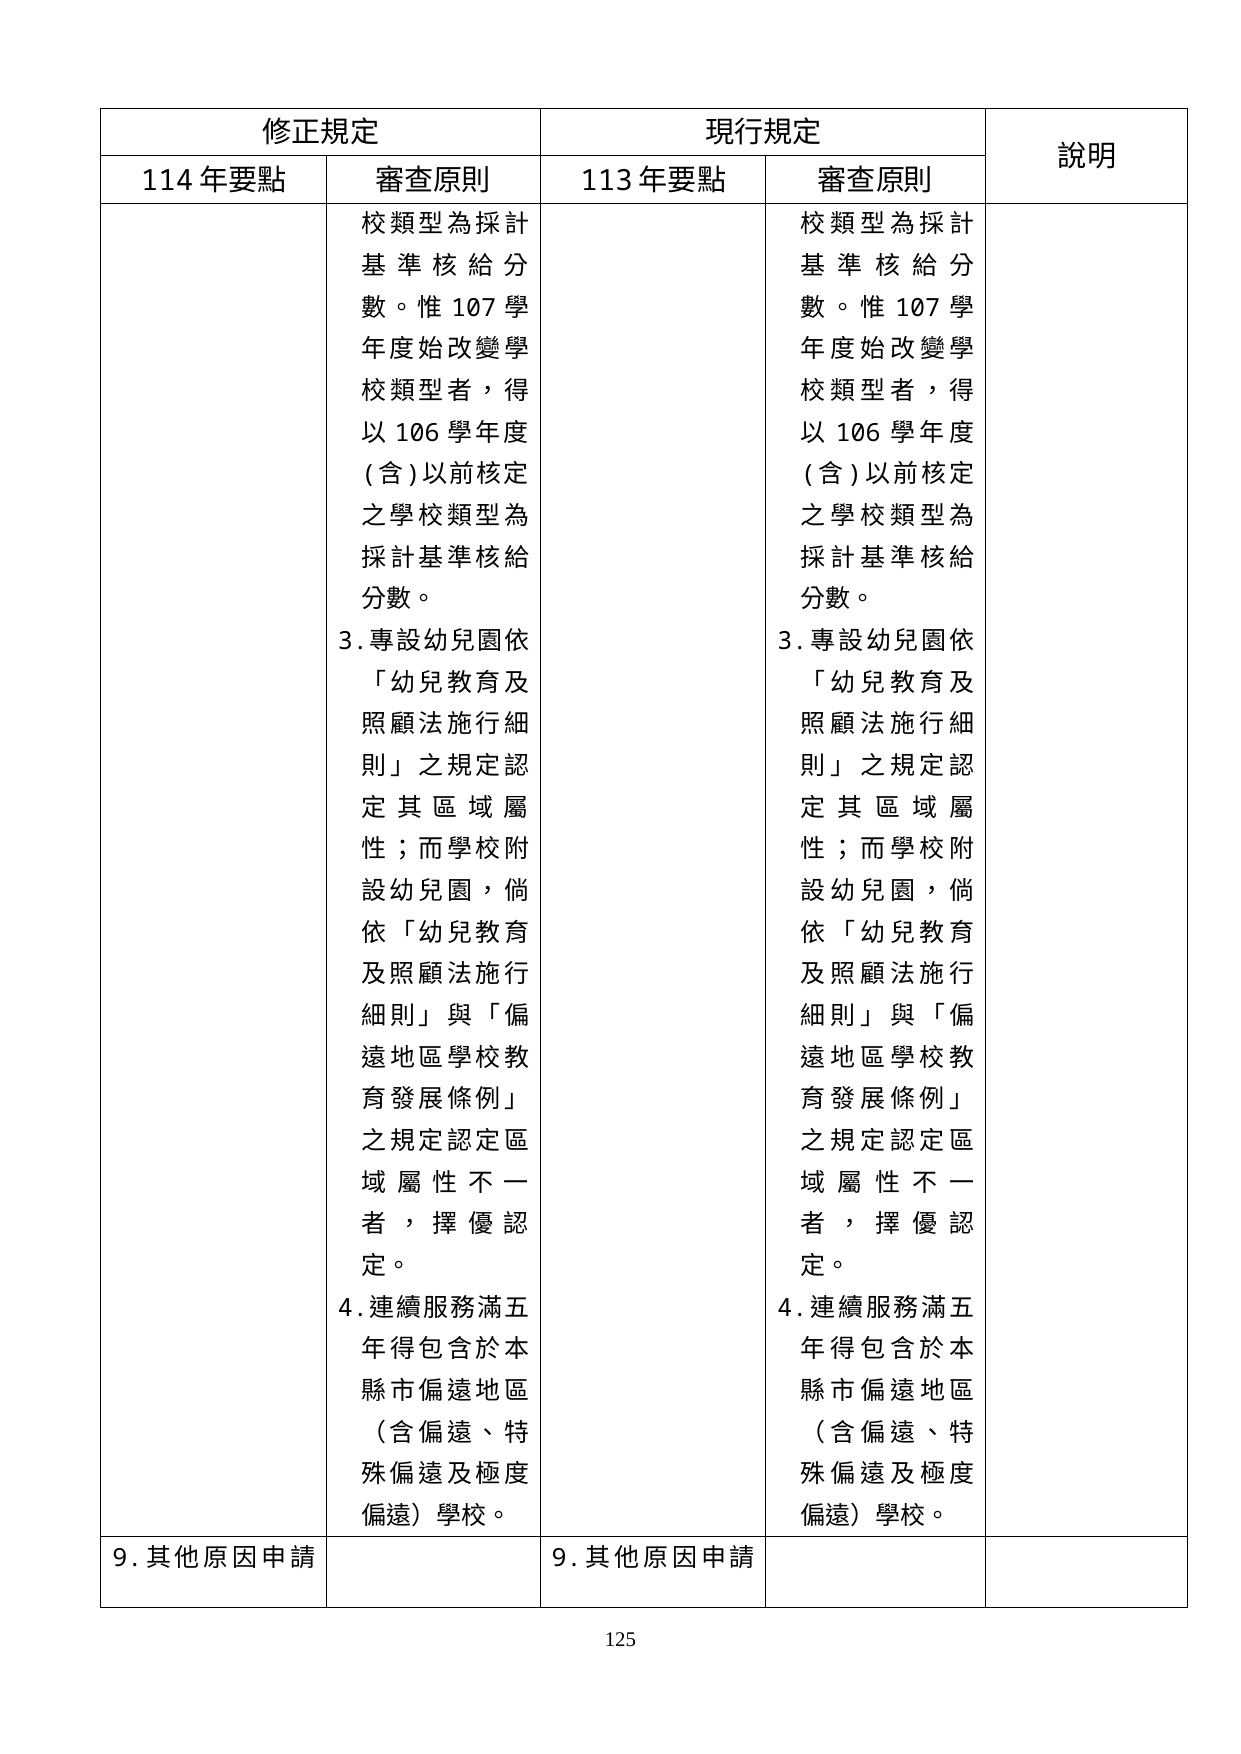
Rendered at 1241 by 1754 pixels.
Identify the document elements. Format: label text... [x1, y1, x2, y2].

table_header 現行規定 [541, 109, 985, 155]
table_cell 113年要點 [541, 156, 765, 203]
table_cell 校類型為採計基準核給分數。惟107學年度始改變學校類型者，得以106學年度(含)以前核定之學校類型為採計基準核給分數。 3.專設幼兒園依「幼兒教育及照顧法施行細則」之規定認定其區域屬性；而學校附設幼兒園，倘依「幼兒教育及照顧法施行細則」與「偏遠地區學校教育發展條例」之規定認定區域屬性不一者，擇優認定。 4.連續服務滿五年得包含於本縣市偏遠地區（含偏遠、特殊偏遠及極度偏遠）學校。 [766, 204, 985, 1536]
table_cell [986, 1537, 1187, 1607]
table_header 修正規定 [101, 109, 540, 155]
table_header 說明 [986, 109, 1187, 203]
table_cell 9.其他原因申請 [541, 1537, 765, 1607]
table_cell [766, 1537, 985, 1607]
table_cell [101, 204, 326, 1536]
table_cell 校類型為採計基準核給分數。惟107學年度始改變學校類型者，得以106學年度(含)以前核定之學校類型為採計基準核給分數。 3.專設幼兒園依「幼兒教育及照顧法施行細則」之規定認定其區域屬性；而學校附設幼兒園，倘依「幼兒教育及照顧法施行細則」與「偏遠地區學校教育發展條例」之規定認定區域屬性不一者，擇優認定。 4.連續服務滿五年得包含於本縣市偏遠地區（含偏遠、特殊偏遠及極度偏遠）學校。 [327, 204, 540, 1536]
table_cell 審查原則 [766, 156, 985, 203]
table_cell 9.其他原因申請 [101, 1537, 326, 1607]
table_cell [327, 1537, 540, 1607]
table_cell 114年要點 [101, 156, 326, 203]
table_cell [541, 204, 765, 1536]
table_cell 審查原則 [327, 156, 540, 203]
table_cell [986, 204, 1187, 1536]
